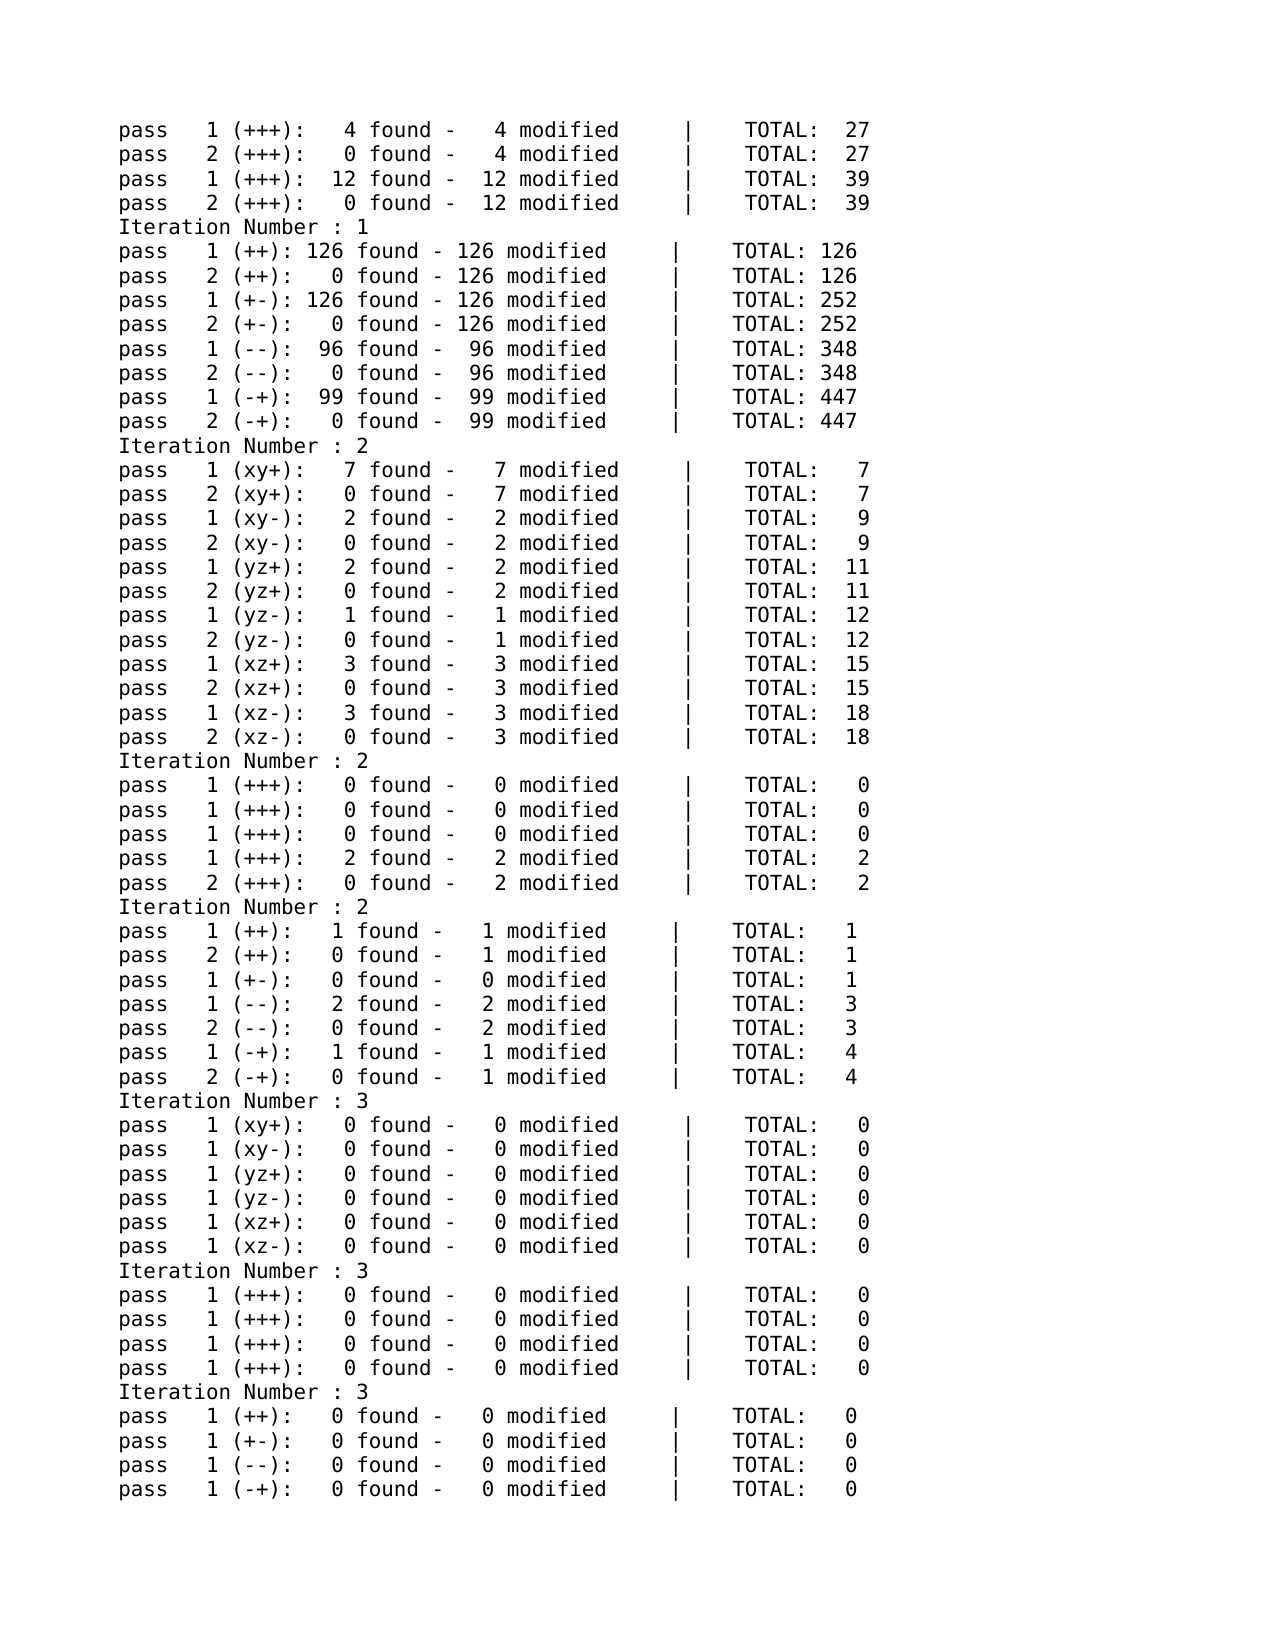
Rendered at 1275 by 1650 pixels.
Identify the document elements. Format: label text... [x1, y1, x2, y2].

text pass 2 (+++): 0 found - 2 modified | TOTAL: 2 [118, 871, 1157, 895]
text pass 1 (xz+): 0 found - 0 modified | TOTAL: 0 [118, 1210, 1157, 1234]
text pass 2 (xy+): 0 found - 7 modified | TOTAL: 7 [118, 482, 1157, 506]
text pass 1 (+++): 12 found - 12 modified | TOTAL: 39 [118, 167, 1157, 191]
text pass 2 (+++): 0 found - 12 modified | TOTAL: 39 [118, 191, 1157, 215]
text pass 1 (-+): 1 found - 1 modified | TOTAL: 4 [118, 1040, 1157, 1065]
text pass 1 (xz-): 0 found - 0 modified | TOTAL: 0 [118, 1234, 1157, 1259]
text pass 1 (-+): 99 found - 99 modified | TOTAL: 447 [118, 385, 1157, 409]
text pass 1 (xy+): 0 found - 0 modified | TOTAL: 0 [118, 1113, 1157, 1137]
text pass 2 (xz-): 0 found - 3 modified | TOTAL: 18 [118, 725, 1157, 749]
text pass 1 (xy+): 7 found - 7 modified | TOTAL: 7 [118, 458, 1157, 482]
text pass 1 (+-): 0 found - 0 modified | TOTAL: 0 [118, 1429, 1157, 1453]
text Iteration Number : 1 [118, 215, 1157, 239]
text pass 1 (xz-): 3 found - 3 modified | TOTAL: 18 [118, 701, 1157, 725]
text pass 2 (xy-): 0 found - 2 modified | TOTAL: 9 [118, 531, 1157, 555]
text pass 1 (yz+): 2 found - 2 modified | TOTAL: 11 [118, 555, 1157, 579]
text pass 1 (++): 1 found - 1 modified | TOTAL: 1 [118, 919, 1157, 943]
text pass 1 (+++): 0 found - 0 modified | TOTAL: 0 [118, 822, 1157, 846]
text pass 1 (+++): 0 found - 0 modified | TOTAL: 0 [118, 1283, 1157, 1307]
text pass 1 (--): 0 found - 0 modified | TOTAL: 0 [118, 1453, 1157, 1477]
text pass 1 (--): 2 found - 2 modified | TOTAL: 3 [118, 992, 1157, 1016]
text pass 1 (+++): 0 found - 0 modified | TOTAL: 0 [118, 1356, 1157, 1380]
text Iteration Number : 2 [118, 749, 1157, 773]
text Iteration Number : 3 [118, 1259, 1157, 1283]
text pass 2 (+++): 0 found - 4 modified | TOTAL: 27 [118, 142, 1157, 167]
text pass 1 (++): 126 found - 126 modified | TOTAL: 126 [118, 239, 1157, 264]
text Iteration Number : 3 [118, 1089, 1157, 1113]
text pass 2 (++): 0 found - 126 modified | TOTAL: 126 [118, 264, 1157, 288]
text pass 1 (+-): 0 found - 0 modified | TOTAL: 1 [118, 968, 1157, 992]
text pass 1 (xy-): 2 found - 2 modified | TOTAL: 9 [118, 506, 1157, 531]
text Iteration Number : 3 [118, 1380, 1157, 1404]
text pass 1 (+++): 0 found - 0 modified | TOTAL: 0 [118, 1332, 1157, 1356]
text pass 1 (-+): 0 found - 0 modified | TOTAL: 0 [118, 1477, 1157, 1502]
text pass 2 (yz-): 0 found - 1 modified | TOTAL: 12 [118, 628, 1157, 652]
text pass 1 (+-): 126 found - 126 modified | TOTAL: 252 [118, 288, 1157, 312]
text pass 2 (-+): 0 found - 99 modified | TOTAL: 447 [118, 409, 1157, 434]
text pass 1 (yz+): 0 found - 0 modified | TOTAL: 0 [118, 1162, 1157, 1186]
text pass 1 (++): 0 found - 0 modified | TOTAL: 0 [118, 1404, 1157, 1429]
text pass 2 (-+): 0 found - 1 modified | TOTAL: 4 [118, 1065, 1157, 1089]
text pass 1 (xy-): 0 found - 0 modified | TOTAL: 0 [118, 1137, 1157, 1162]
text pass 1 (yz-): 1 found - 1 modified | TOTAL: 12 [118, 603, 1157, 628]
text pass 2 (yz+): 0 found - 2 modified | TOTAL: 11 [118, 579, 1157, 603]
text pass 1 (yz-): 0 found - 0 modified | TOTAL: 0 [118, 1186, 1157, 1210]
text pass 1 (+++): 2 found - 2 modified | TOTAL: 2 [118, 846, 1157, 871]
text Iteration Number : 2 [118, 434, 1157, 458]
text pass 2 (+-): 0 found - 126 modified | TOTAL: 252 [118, 312, 1157, 337]
text pass 1 (xz+): 3 found - 3 modified | TOTAL: 15 [118, 652, 1157, 676]
text pass 2 (--): 0 found - 2 modified | TOTAL: 3 [118, 1016, 1157, 1040]
text pass 2 (--): 0 found - 96 modified | TOTAL: 348 [118, 361, 1157, 385]
text pass 2 (++): 0 found - 1 modified | TOTAL: 1 [118, 943, 1157, 968]
text pass 1 (+++): 0 found - 0 modified | TOTAL: 0 [118, 798, 1157, 822]
text pass 1 (+++): 4 found - 4 modified | TOTAL: 27 [118, 118, 1157, 142]
text pass 1 (--): 96 found - 96 modified | TOTAL: 348 [118, 337, 1157, 361]
text pass 1 (+++): 0 found - 0 modified | TOTAL: 0 [118, 773, 1157, 798]
text Iteration Number : 2 [118, 895, 1157, 919]
text pass 1 (+++): 0 found - 0 modified | TOTAL: 0 [118, 1307, 1157, 1332]
text pass 2 (xz+): 0 found - 3 modified | TOTAL: 15 [118, 676, 1157, 701]
